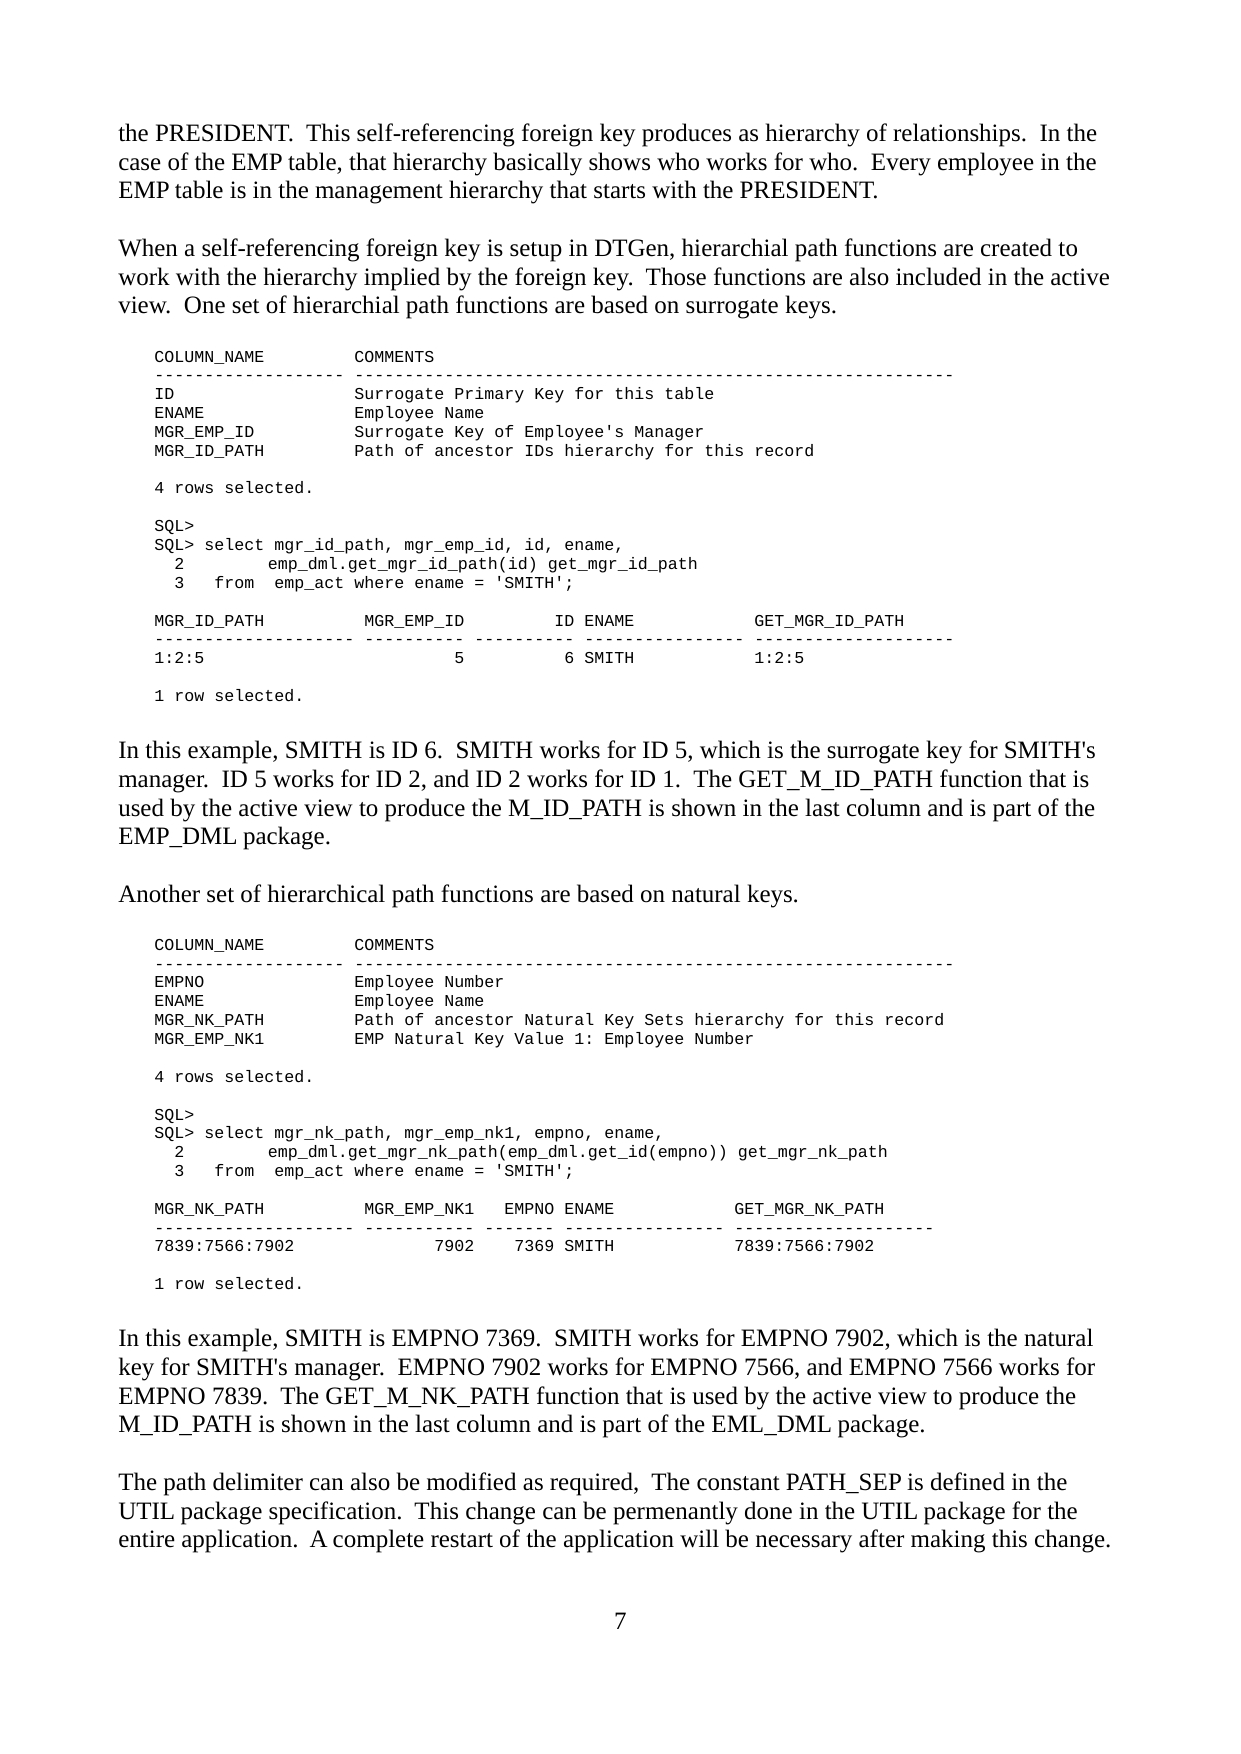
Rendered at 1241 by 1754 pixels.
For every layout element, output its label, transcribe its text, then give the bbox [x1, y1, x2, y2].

text 1 row selected. [154, 1276, 1086, 1294]
text ENAME Employee Name [154, 405, 1086, 423]
text -------------------- ----------- ------- ---------------- -------------------- [154, 1219, 1086, 1238]
text SQL> [154, 518, 1086, 537]
text 3 from emp_act where ename = 'SMITH'; [154, 574, 1086, 593]
text In this example, SMITH is ID 6. SMITH works for ID 5, which is the surrogate key for SMITH's manager. ID 5 works for ID 2, and ID 2 works for ID 1. The GET_M_ID_PATH function that is used by the active view to produce the M_ID_PATH is shown in the last column and is part of the EMP_DML package. [118, 735, 1122, 850]
text ID Surrogate Primary Key for this table [154, 386, 1086, 405]
text -------------------- ---------- ---------- ---------------- -------------------- [154, 631, 1086, 650]
text MGR_EMP_NK1 EMP Natural Key Value 1: Employee Number [154, 1031, 1086, 1049]
text SQL> [154, 1106, 1086, 1125]
text EMPNO Employee Number [154, 974, 1086, 993]
text MGR_ID_PATH MGR_EMP_ID ID ENAME GET_MGR_ID_PATH [154, 612, 1086, 631]
text Another set of hierarchical path functions are based on natural keys. [118, 879, 1122, 908]
text SQL> select mgr_id_path, mgr_emp_id, id, ename, [154, 537, 1086, 556]
text MGR_NK_PATH MGR_EMP_NK1 EMPNO ENAME GET_MGR_NK_PATH [154, 1200, 1086, 1219]
text ------------------- ------------------------------------------------------------ [154, 955, 1086, 974]
text the PRESIDENT. This self-referencing foreign key produces as hierarchy of relationships. In the case of the EMP table, that hierarchy basically shows who works for who. Every employee in the EMP table is in the management hierarchy that starts with the PRESIDENT. [118, 118, 1122, 204]
text When a self-referencing foreign key is setup in DTGen, hierarchial path functions are created to work with the hierarchy implied by the foreign key. Those functions are also included in the active view. One set of hierarchial path functions are based on surrogate keys. [118, 233, 1122, 319]
text 3 from emp_act where ename = 'SMITH'; [154, 1163, 1086, 1181]
text MGR_ID_PATH Path of ancestor IDs hierarchy for this record [154, 442, 1086, 461]
text 7839:7566:7902 7902 7369 SMITH 7839:7566:7902 [154, 1238, 1086, 1257]
text 2 emp_dml.get_mgr_id_path(id) get_mgr_id_path [154, 556, 1086, 574]
text 4 rows selected. [154, 1068, 1086, 1087]
text MGR_NK_PATH Path of ancestor Natural Key Sets hierarchy for this record [154, 1012, 1086, 1031]
text ------------------- ------------------------------------------------------------ [154, 367, 1086, 386]
text 1 row selected. [154, 687, 1086, 706]
text ENAME Employee Name [154, 993, 1086, 1012]
text 2 emp_dml.get_mgr_nk_path(emp_dml.get_id(empno)) get_mgr_nk_path [154, 1144, 1086, 1163]
text In this example, SMITH is EMPNO 7369. SMITH works for EMPNO 7902, which is the natural key for SMITH's manager. EMPNO 7902 works for EMPNO 7566, and EMPNO 7566 works for EMPNO 7839. The GET_M_NK_PATH function that is used by the active view to produce the M_ID_PATH is shown in the last column and is part of the EML_DML package. [118, 1323, 1122, 1438]
text SQL> select mgr_nk_path, mgr_emp_nk1, empno, ename, [154, 1125, 1086, 1144]
text 4 rows selected. [154, 480, 1086, 499]
text COLUMN_NAME COMMENTS [154, 348, 1086, 367]
text MGR_EMP_ID Surrogate Key of Employee's Manager [154, 423, 1086, 442]
text The path delimiter can also be modified as required, The constant PATH_SEP is defined in the UTIL package specification. This change can be permenantly done in the UTIL package for the entire application. A complete restart of the application will be necessary after making this change. [118, 1467, 1122, 1553]
text COLUMN_NAME COMMENTS [154, 936, 1086, 955]
text 1:2:5 5 6 SMITH 1:2:5 [154, 650, 1086, 669]
